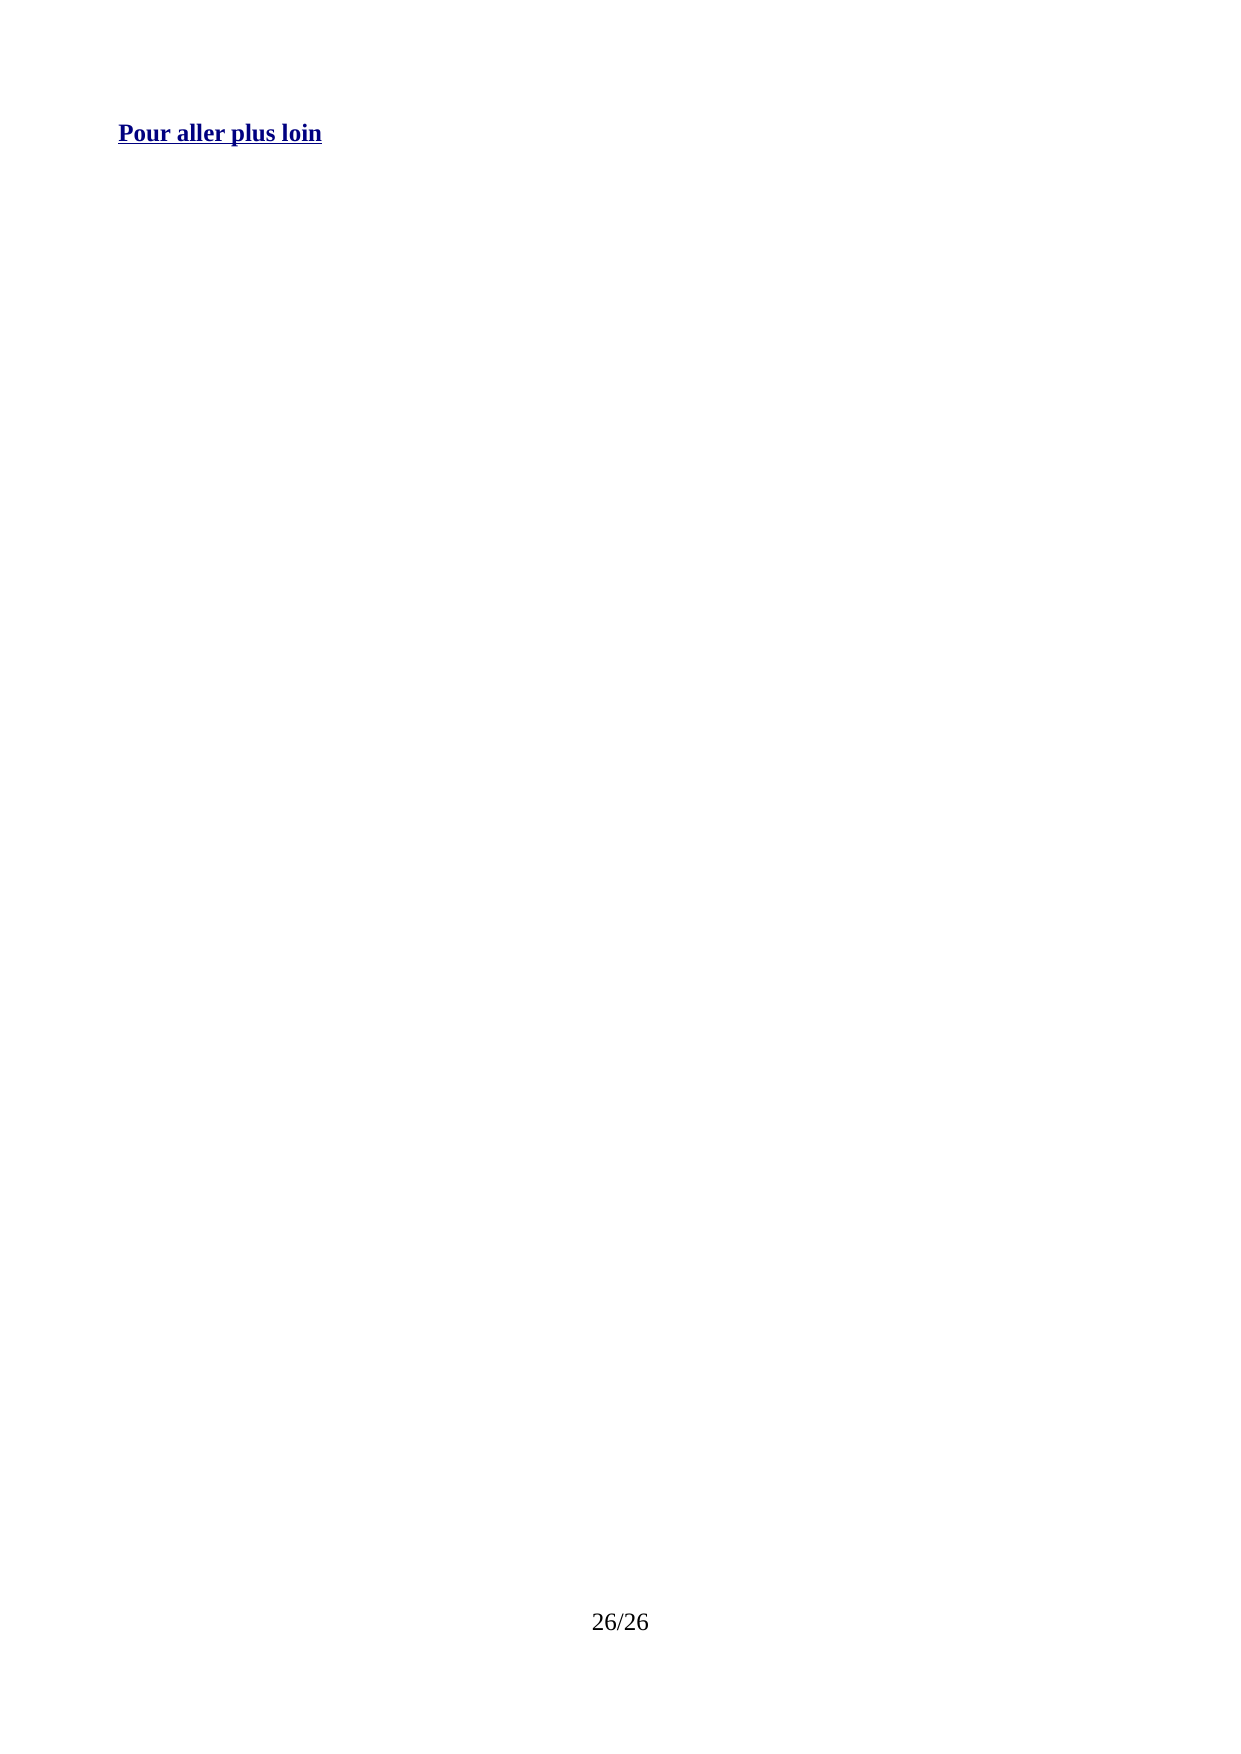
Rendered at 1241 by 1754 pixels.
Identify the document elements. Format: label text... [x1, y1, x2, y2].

text Pour aller plus loin [118, 118, 1122, 147]
